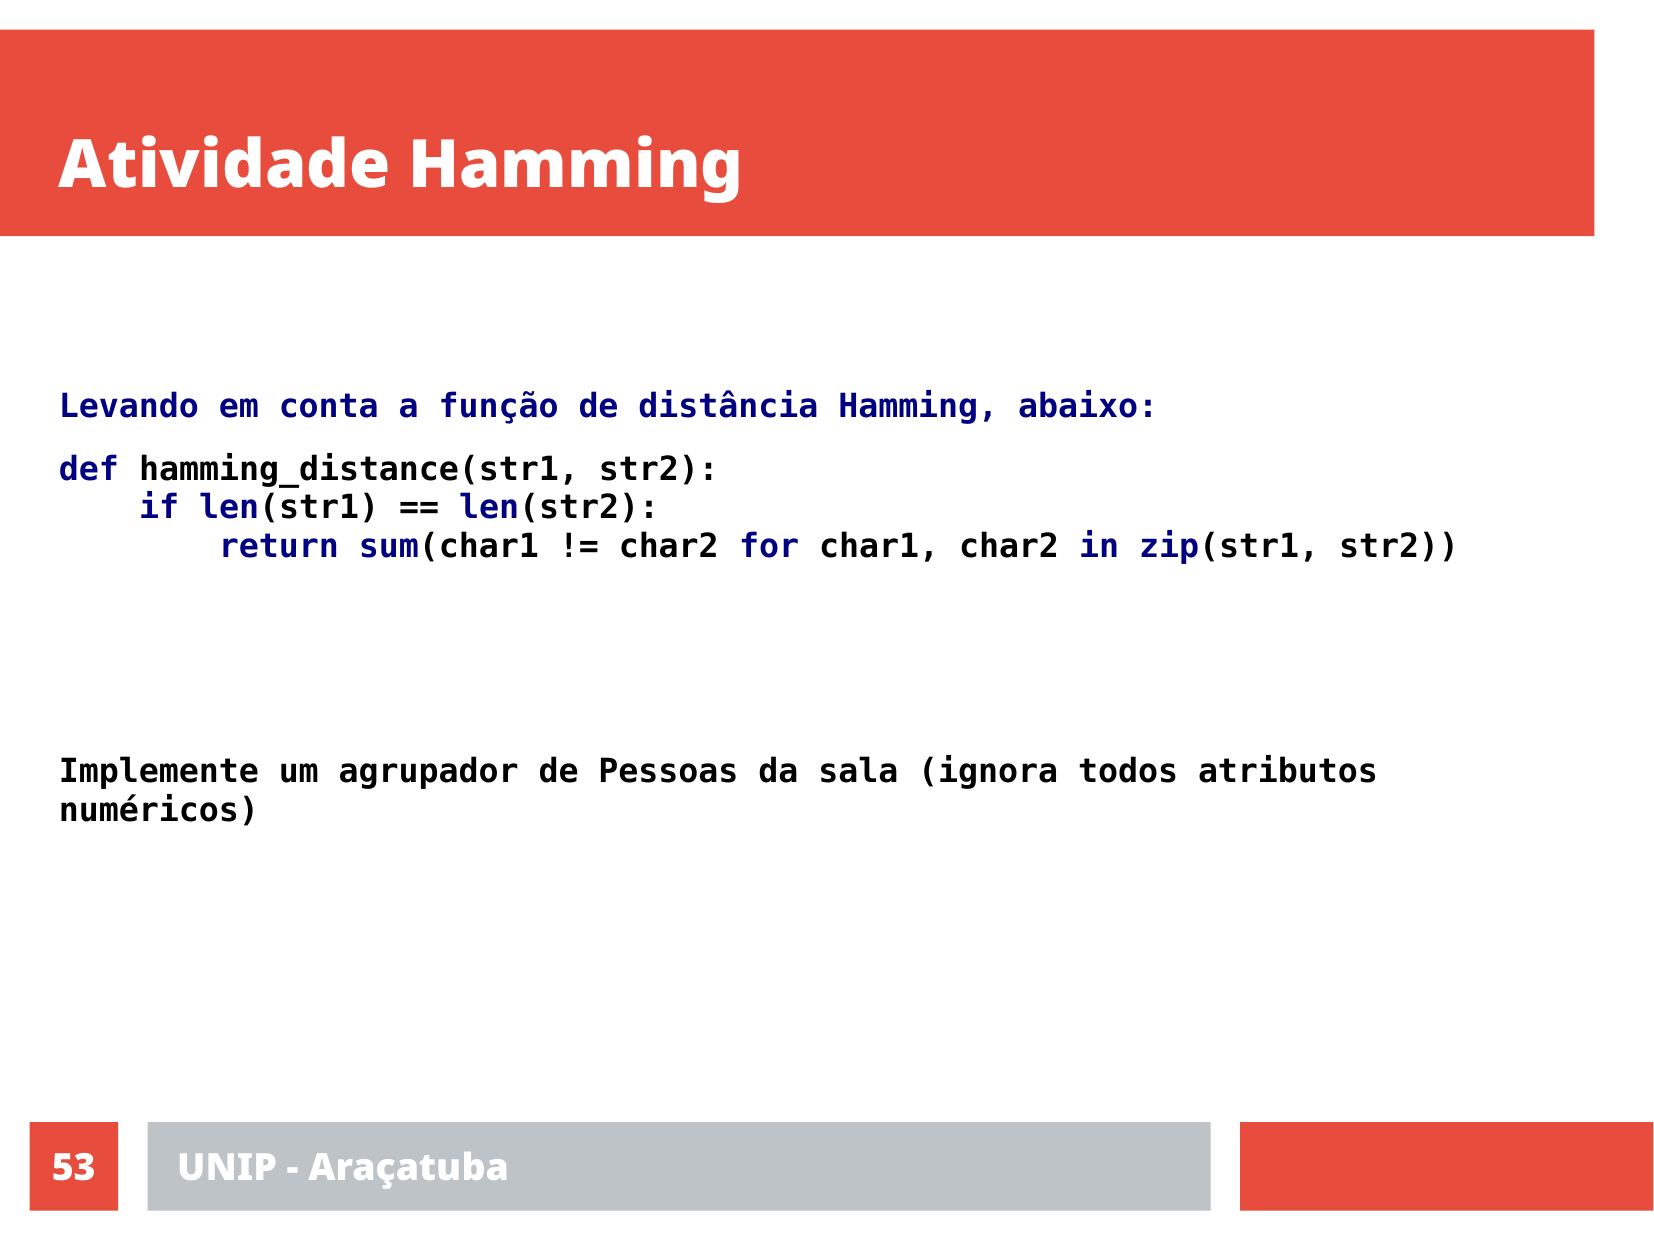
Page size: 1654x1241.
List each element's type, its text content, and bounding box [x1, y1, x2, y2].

list Levando em conta a função de distância Hamming, abaixo: def hamming_distance(str1, str2): if len(str1) == len(str2): return sum(char1 != char2 for char1, char2 in zip(str1, str2)) Implemente um agrupador de Pessoas da sala (ignora todos atributos numéricos) [59, 324, 1565, 1093]
title Atividade Hamming [59, 59, 1595, 207]
